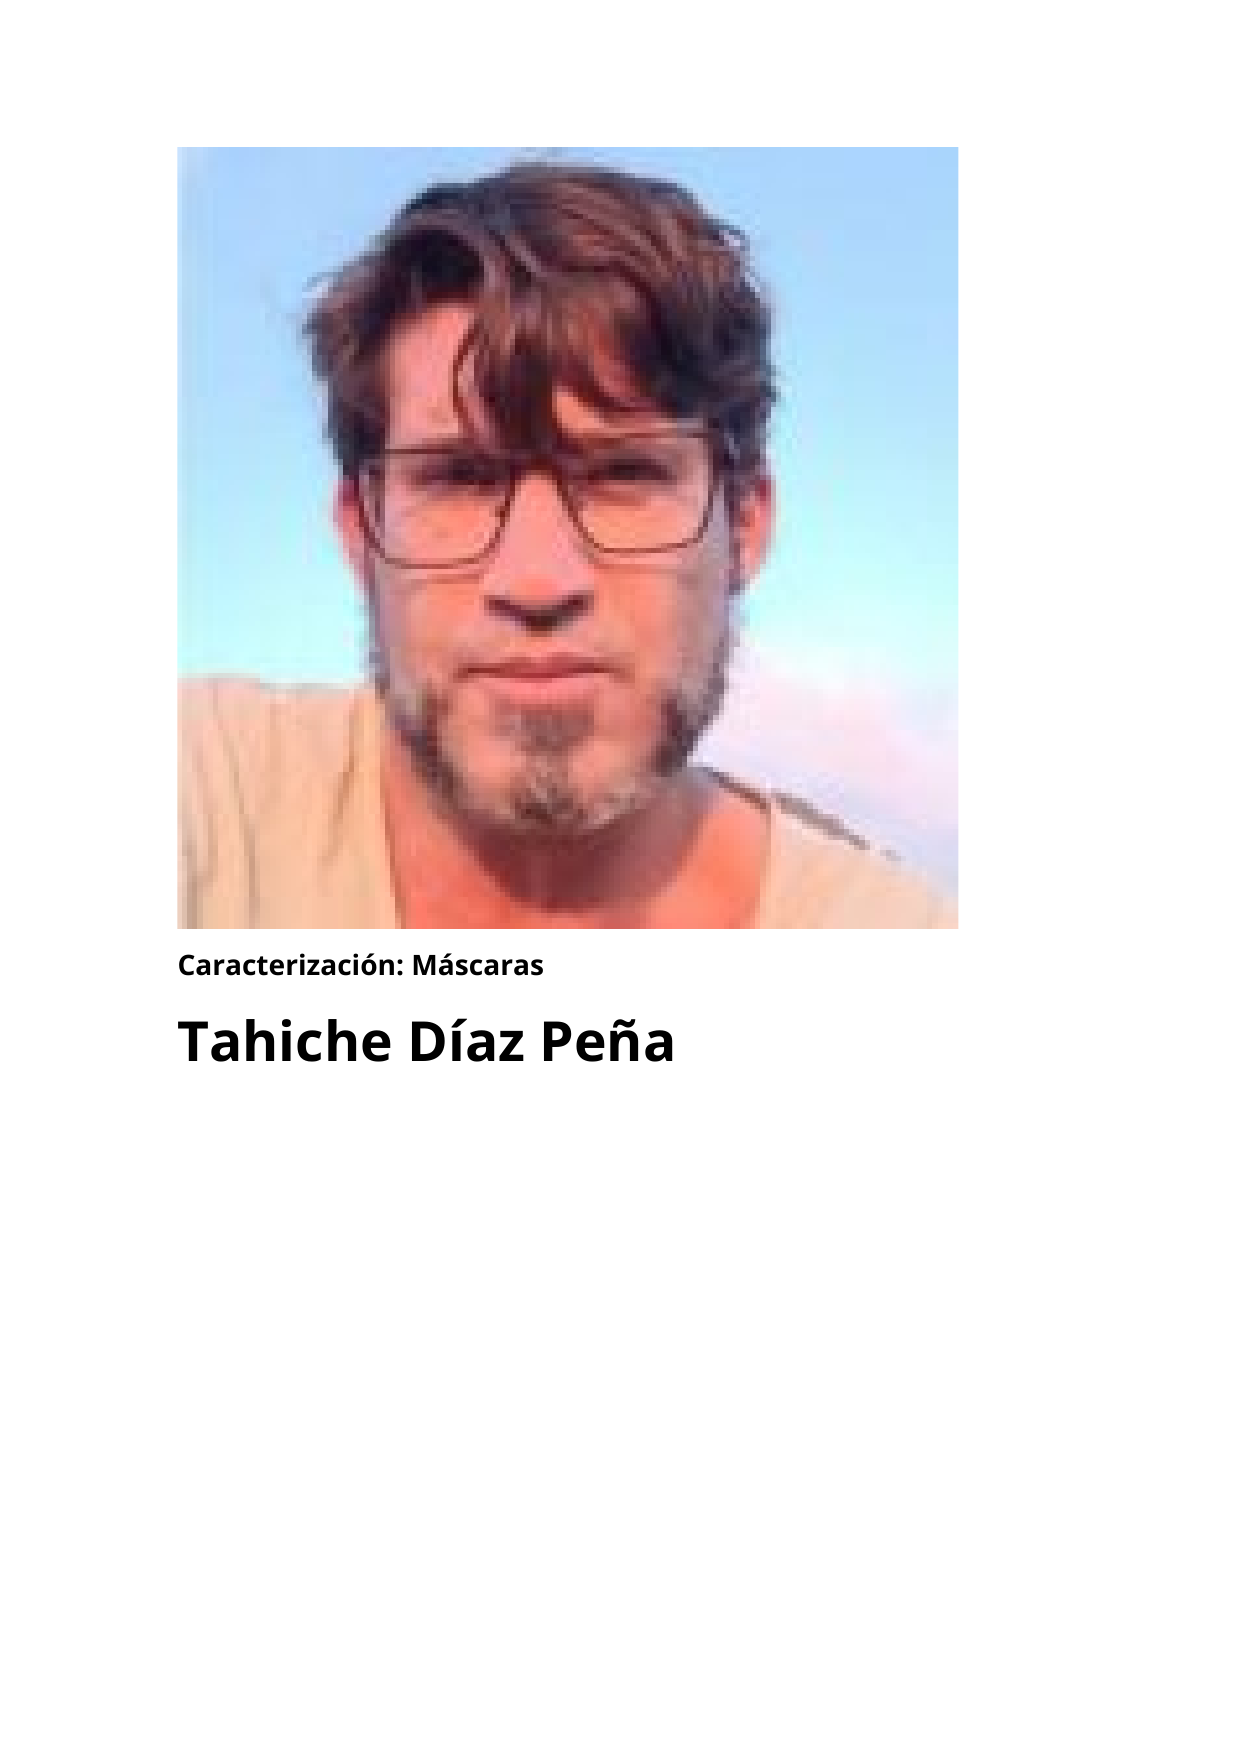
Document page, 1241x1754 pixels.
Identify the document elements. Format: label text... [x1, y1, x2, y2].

subtitle Tahiche Díaz Peña [177, 992, 1063, 1078]
subtitle Caracterización: Máscaras [177, 946, 1063, 984]
